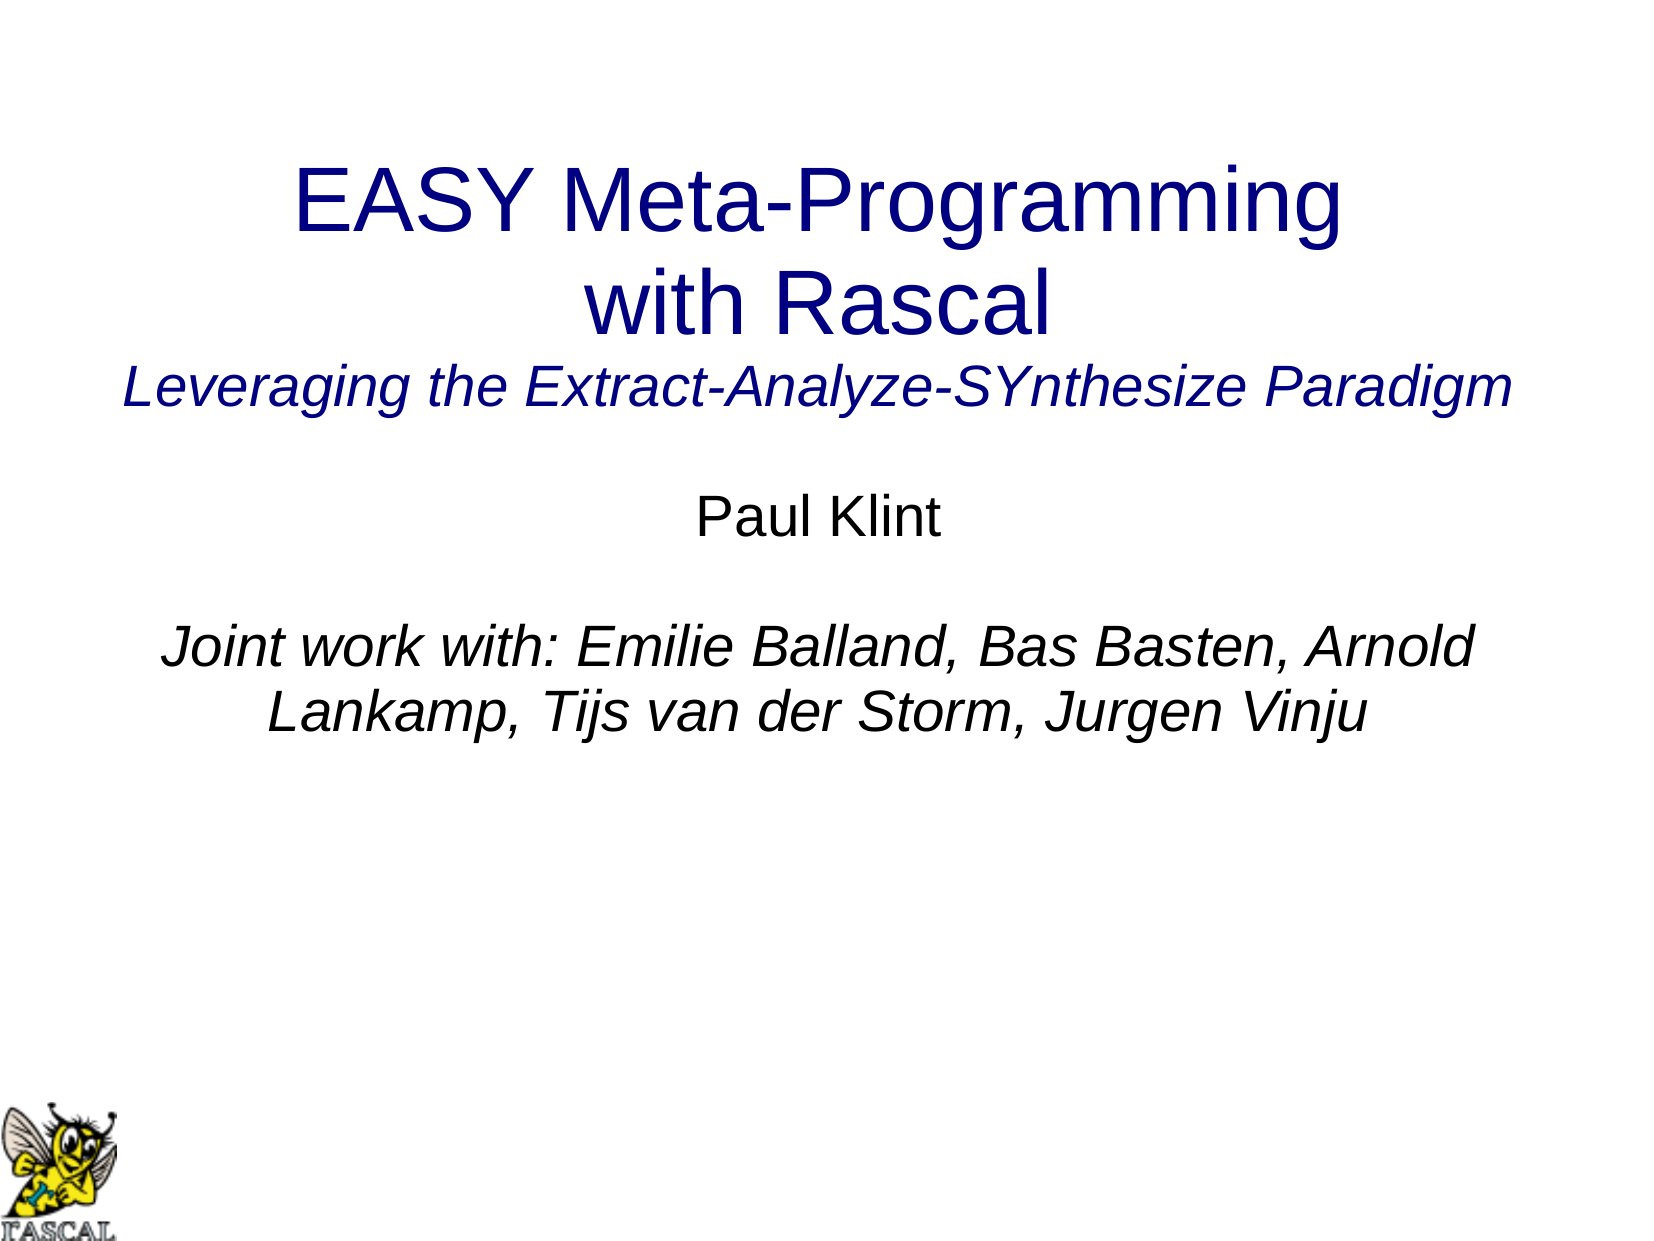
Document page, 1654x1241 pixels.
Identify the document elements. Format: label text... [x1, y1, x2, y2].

title EASY Meta-Programming with Rascal Leveraging the Extract-Analyze-SYnthesize Paradigm Paul Klint Joint work with: Emilie Balland, Bas Basten, Arnold Lankamp, Tijs van der Storm, Jurgen Vinju [75, 148, 1564, 744]
picture [0, 1102, 117, 1241]
